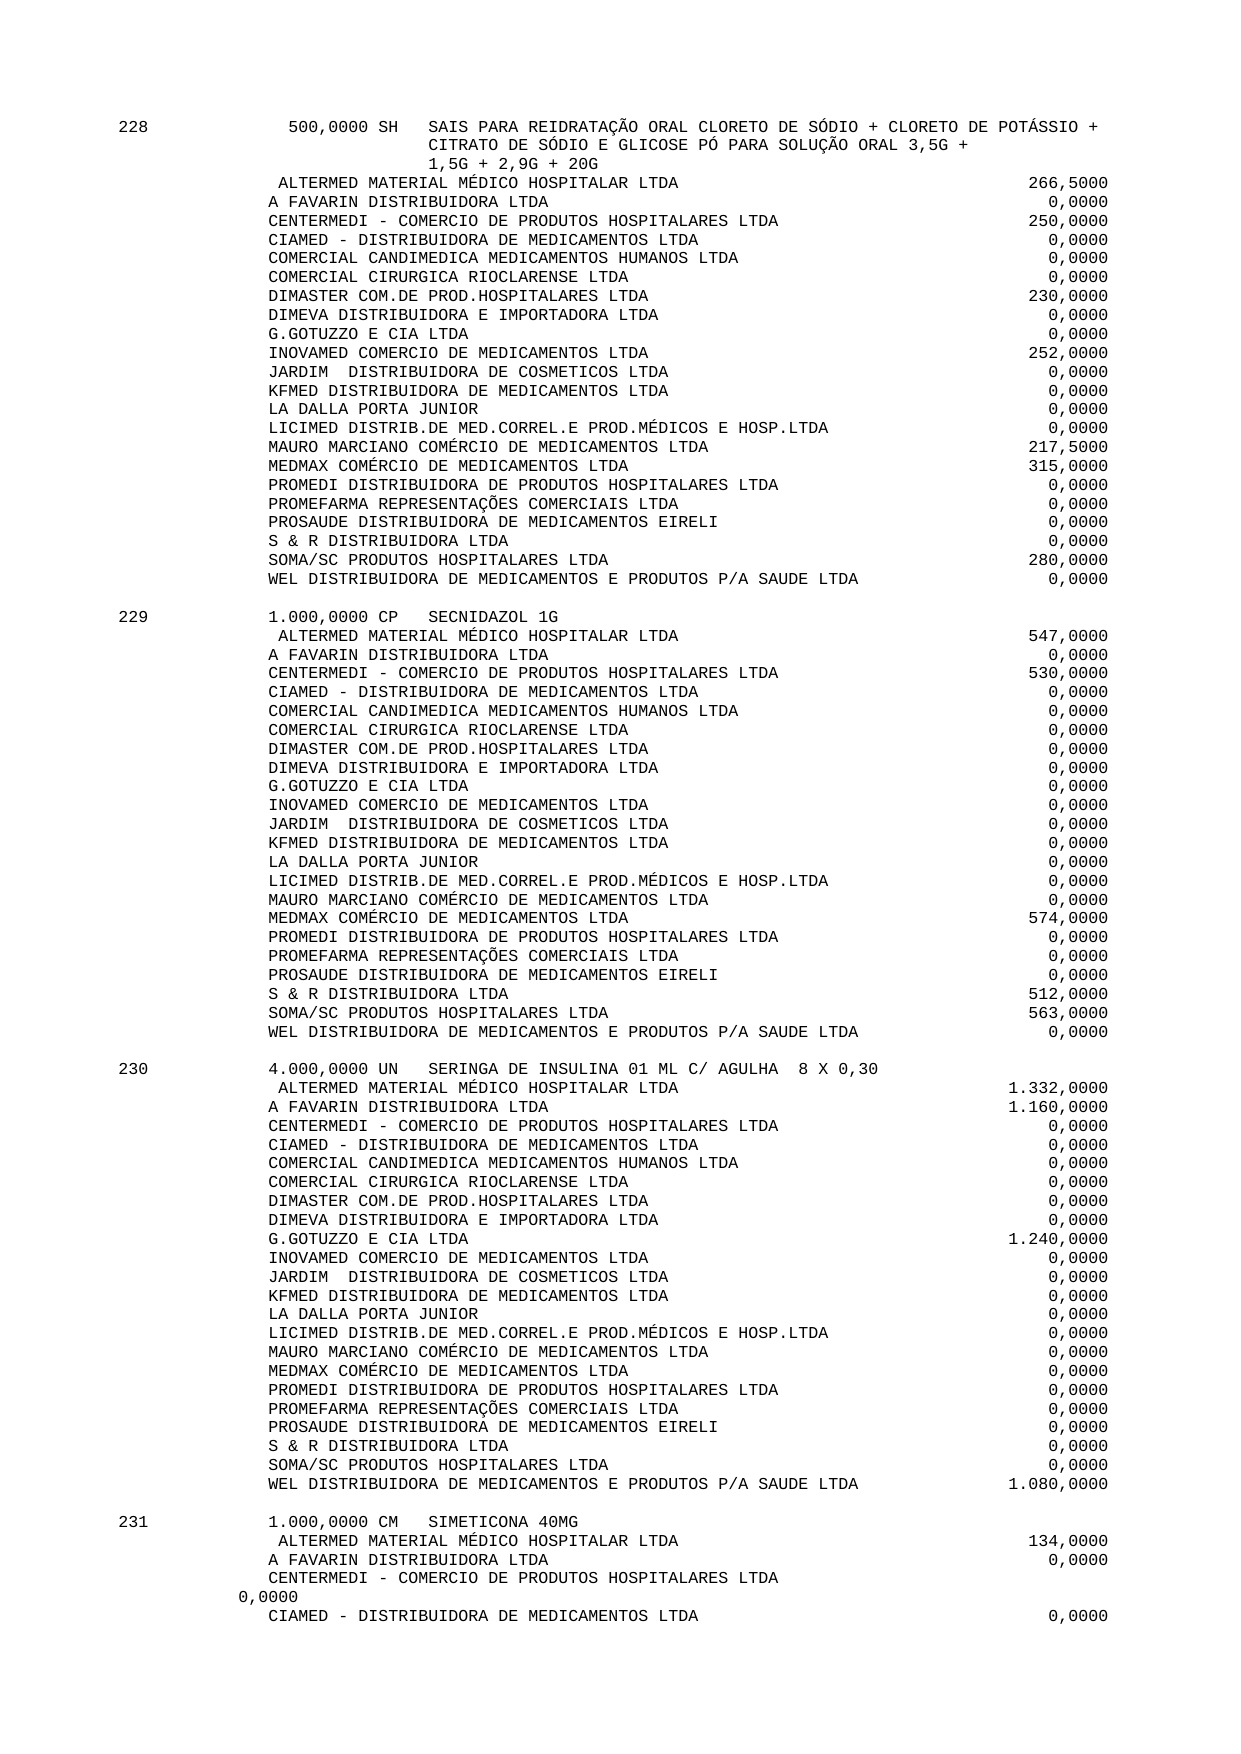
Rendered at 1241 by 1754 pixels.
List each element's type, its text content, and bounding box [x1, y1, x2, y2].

text 0,0000 CIAMED - DISTRIBUIDORA DE MEDICAMENTOS LTDA 0,0000 [118, 1589, 1122, 1626]
text 228 500,0000 SH SAIS PARA REIDRATAÇÃO ORAL CLORETO DE SÓDIO + CLORETO DE POTÁSSIO + CITRATO DE SÓDIO E GLICOSE PÓ PARA SOLUÇÃO ORAL 3,5G + 1,5G + 2,9G + 20G ALTERMED MATERIAL MÉDICO HOSPITALAR LTDA 266,5000 A FAVARIN DISTRIBUIDORA LTDA 0,0000 CENTERMEDI - COMERCIO DE PRODUTOS HOSPITALARES LTDA 250,0000 CIAMED - DISTRIBUIDORA DE MEDICAMENTOS LTDA 0,0000 COMERCIAL CANDIMEDICA MEDICAMENTOS HUMANOS LTDA 0,0000 COMERCIAL CIRURGICA RIOCLARENSE LTDA 0,0000 DIMASTER COM.DE PROD.HOSPITALARES LTDA 230,0000 DIMEVA DISTRIBUIDORA E IMPORTADORA LTDA 0,0000 G.GOTUZZO E CIA LTDA 0,0000 INOVAMED COMERCIO DE MEDICAMENTOS LTDA 252,0000 JARDIM DISTRIBUIDORA DE COSMETICOS LTDA 0,0000 KFMED DISTRIBUIDORA DE MEDICAMENTOS LTDA 0,0000 LA DALLA PORTA JUNIOR 0,0000 LICIMED DISTRIB.DE MED.CORREL.E PROD.MÉDICOS E HOSP.LTDA 0,0000 MAURO MARCIANO COMÉRCIO DE MEDICAMENTOS LTDA 217,5000 MEDMAX COMÉRCIO DE MEDICAMENTOS LTDA 315,0000 PROMEDI DISTRIBUIDORA DE PRODUTOS HOSPITALARES LTDA 0,0000 PROMEFARMA REPRESENTAÇÕES COMERCIAIS LTDA 0,0000 PROSAUDE DISTRIBUIDORA DE MEDICAMENTOS EIRELI 0,0000 S & R DISTRIBUIDORA LTDA 0,0000 SOMA/SC PRODUTOS HOSPITALARES LTDA 280,0000 WEL DISTRIBUIDORA DE MEDICAMENTOS E PRODUTOS P/A SAUDE LTDA 0,0000 229 1.000,0000 CP SECNIDAZOL 1G ALTERMED MATERIAL MÉDICO HOSPITALAR LTDA 547,0000 A FAVARIN DISTRIBUIDORA LTDA 0,0000 CENTERMEDI - COMERCIO DE PRODUTOS HOSPITALARES LTDA 530,0000 CIAMED - DISTRIBUIDORA DE MEDICAMENTOS LTDA 0,0000 COMERCIAL CANDIMEDICA MEDICAMENTOS HUMANOS LTDA 0,0000 COMERCIAL CIRURGICA RIOCLARENSE LTDA 0,0000 DIMASTER COM.DE PROD.HOSPITALARES LTDA 0,0000 DIMEVA DISTRIBUIDORA E IMPORTADORA LTDA 0,0000 G.GOTUZZO E CIA LTDA 0,0000 INOVAMED COMERCIO DE MEDICAMENTOS LTDA 0,0000 JARDIM DISTRIBUIDORA DE COSMETICOS LTDA 0,0000 KFMED DISTRIBUIDORA DE MEDICAMENTOS LTDA 0,0000 LA DALLA PORTA JUNIOR 0,0000 LICIMED DISTRIB.DE MED.CORREL.E PROD.MÉDICOS E HOSP.LTDA 0,0000 MAURO MARCIANO COMÉRCIO DE MEDICAMENTOS LTDA 0,0000 MEDMAX COMÉRCIO DE MEDICAMENTOS LTDA 574,0000 PROMEDI DISTRIBUIDORA DE PRODUTOS HOSPITALARES LTDA 0,0000 PROMEFARMA REPRESENTAÇÕES COMERCIAIS LTDA 0,0000 PROSAUDE DISTRIBUIDORA DE MEDICAMENTOS EIRELI 0,0000 S & R DISTRIBUIDORA LTDA 512,0000 SOMA/SC PRODUTOS HOSPITALARES LTDA 563,0000 WEL DISTRIBUIDORA DE MEDICAMENTOS E PRODUTOS P/A SAUDE LTDA 0,0000 230 4.000,0000 UN SERINGA DE INSULINA 01 ML C/ AGULHA 8 X 0,30 ALTERMED MATERIAL MÉDICO HOSPITALAR LTDA 1.332,0000 A FAVARIN DISTRIBUIDORA LTDA 1.160,0000 CENTERMEDI - COMERCIO DE PRODUTOS HOSPITALARES LTDA 0,0000 CIAMED - DISTRIBUIDORA DE MEDICAMENTOS LTDA 0,0000 COMERCIAL CANDIMEDICA MEDICAMENTOS HUMANOS LTDA 0,0000 COMERCIAL CIRURGICA RIOCLARENSE LTDA 0,0000 DIMASTER COM.DE PROD.HOSPITALARES LTDA 0,0000 DIMEVA DISTRIBUIDORA E IMPORTADORA LTDA 0,0000 G.GOTUZZO E CIA LTDA 1.240,0000 INOVAMED COMERCIO DE MEDICAMENTOS LTDA 0,0000 JARDIM DISTRIBUIDORA DE COSMETICOS LTDA 0,0000 KFMED DISTRIBUIDORA DE MEDICAMENTOS LTDA 0,0000 LA DALLA PORTA JUNIOR 0,0000 LICIMED DISTRIB.DE MED.CORREL.E PROD.MÉDICOS E HOSP.LTDA 0,0000 MAURO MARCIANO COMÉRCIO DE MEDICAMENTOS LTDA 0,0000 MEDMAX COMÉRCIO DE MEDICAMENTOS LTDA 0,0000 PROMEDI DISTRIBUIDORA DE PRODUTOS HOSPITALARES LTDA 0,0000 PROMEFARMA REPRESENTAÇÕES COMERCIAIS LTDA 0,0000 PROSAUDE DISTRIBUIDORA DE MEDICAMENTOS EIRELI 0,0000 S & R DISTRIBUIDORA LTDA 0,0000 SOMA/SC PRODUTOS HOSPITALARES LTDA 0,0000 WEL DISTRIBUIDORA DE MEDICAMENTOS E PRODUTOS P/A SAUDE LTDA 1.080,0000 231 1.000,0000 CM SIMETICONA 40MG ALTERMED MATERIAL MÉDICO HOSPITALAR LTDA 134,0000 A FAVARIN DISTRIBUIDORA LTDA 0,0000 CENTERMEDI - COMERCIO DE PRODUTOS HOSPITALARES LTDA [118, 118, 1122, 1589]
